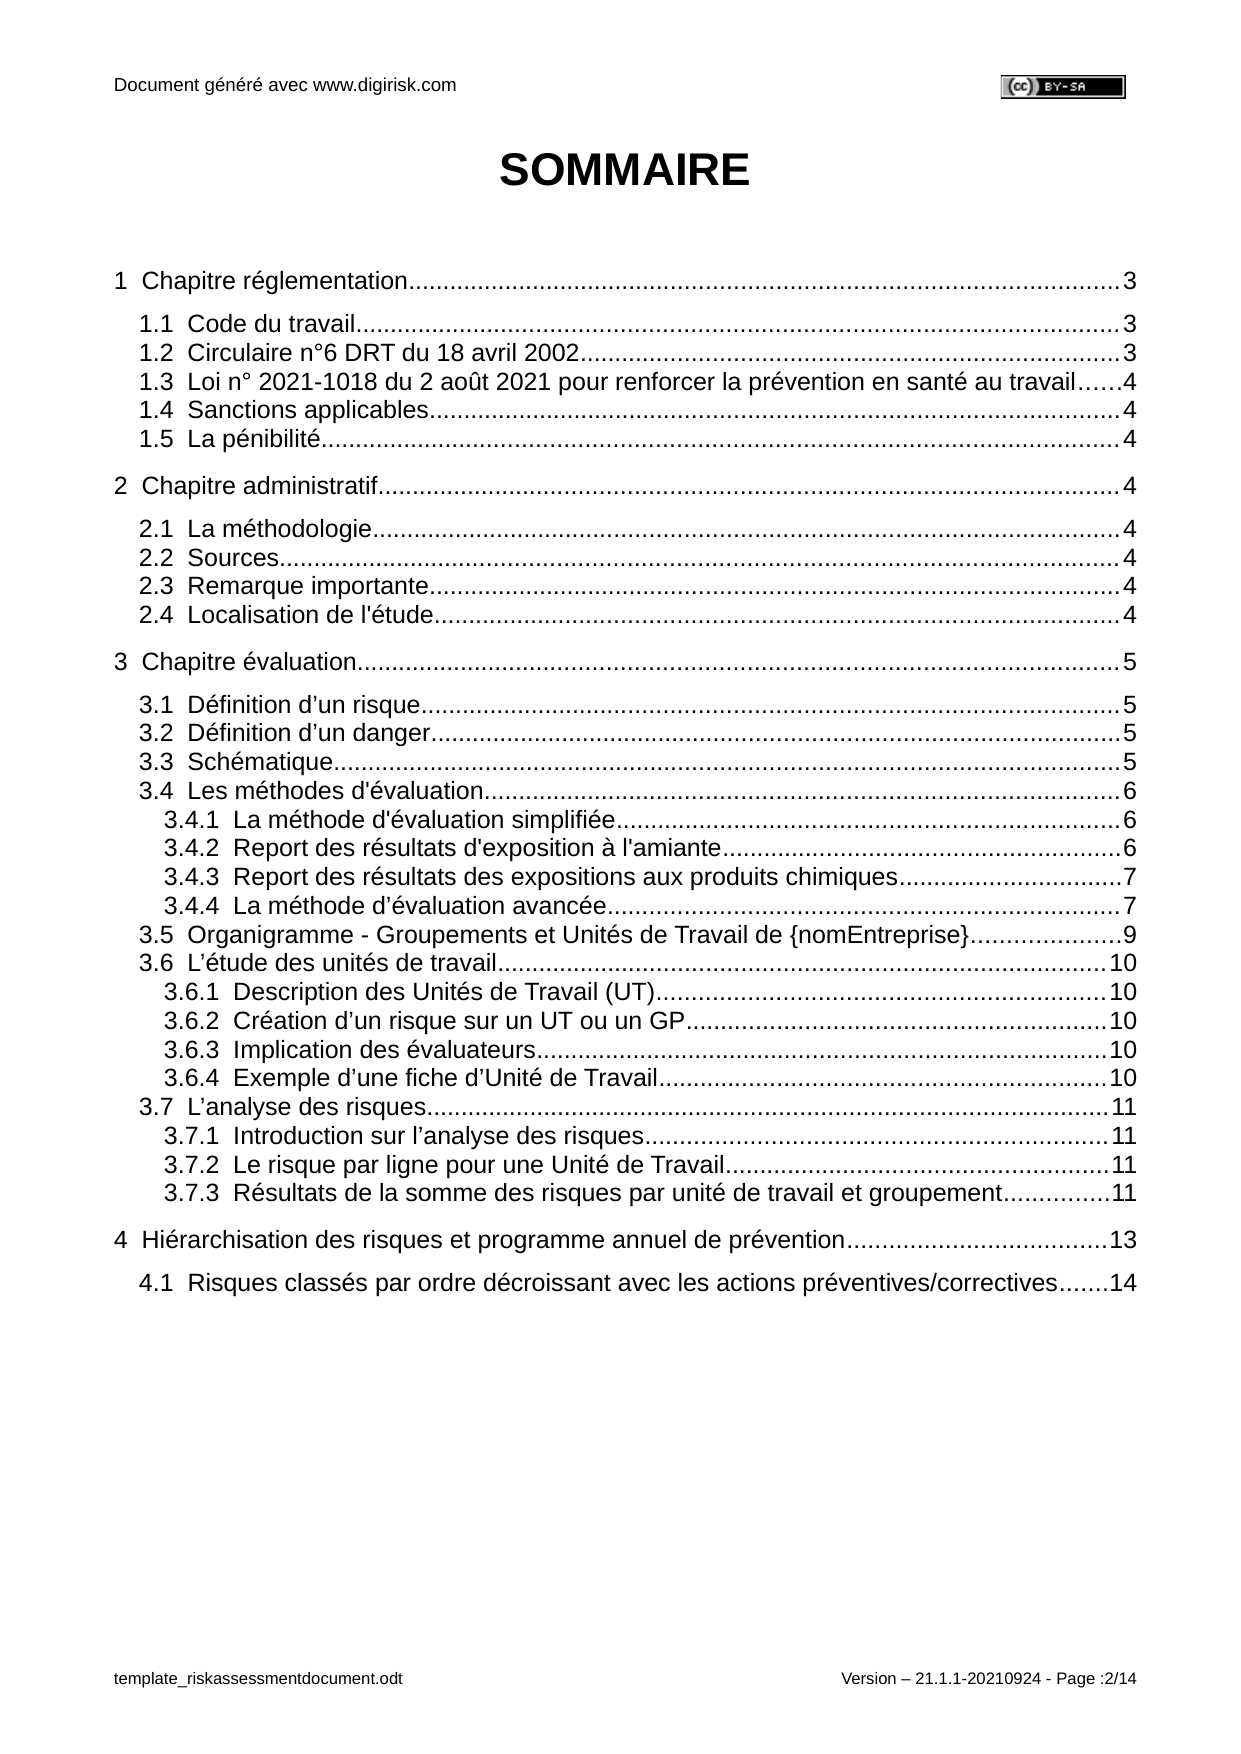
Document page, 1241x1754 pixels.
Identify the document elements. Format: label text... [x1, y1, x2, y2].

text 1.4 Sanctions applicables 4 [139, 395, 1137, 424]
text 1.1 Code du travail 3 [139, 309, 1137, 338]
picture [1000, 75, 1126, 99]
text 3.2 Définition d’un danger 5 [139, 718, 1137, 747]
text 3.1 Définition d’un risque 5 [139, 689, 1137, 718]
text 3.4.4 La méthode d’évaluation avancée 7 [164, 891, 1137, 919]
text 1 Chapitre réglementation 3 [114, 266, 1137, 295]
text 2.3 Remarque importante 4 [139, 571, 1137, 600]
text 3.4.2 Report des résultats d'exposition à l'amiante 6 [164, 833, 1137, 862]
text 2.2 Sources 4 [139, 542, 1137, 571]
text 3.6 L’étude des unités de travail 10 [139, 948, 1137, 977]
text 3.7.1 Introduction sur l’analyse des risques 11 [164, 1121, 1137, 1149]
text 3.6.1 Description des Unités de Travail (UT) 10 [164, 977, 1137, 1006]
text 4.1 Risques classés par ordre décroissant avec les actions préventives/correctives 14 [139, 1268, 1137, 1297]
text 3.6.4 Exemple d’une fiche d’Unité de Travail 10 [164, 1063, 1137, 1092]
text 3.4 Les méthodes d'évaluation 6 [139, 776, 1137, 804]
text 3.7.3 Résultats de la somme des risques par unité de travail et groupement 11 [164, 1178, 1137, 1207]
text SOMMAIRE [114, 143, 1137, 196]
text 2.4 Localisation de l'étude 4 [139, 600, 1137, 629]
text 3.7 L’analyse des risques 11 [139, 1092, 1137, 1121]
text 3.3 Schématique 5 [139, 747, 1137, 776]
text 2 Chapitre administratif 4 [114, 471, 1137, 499]
text 1.5 La pénibilité 4 [139, 424, 1137, 453]
text 3 Chapitre évaluation 5 [114, 646, 1137, 675]
text 3.4.3 Report des résultats des expositions aux produits chimiques 7 [164, 862, 1137, 891]
text 4 Hiérarchisation des risques et programme annuel de prévention 13 [114, 1225, 1137, 1253]
text 3.5 Organigramme - Groupements et Unités de Travail de {nomEntreprise} 9 [139, 919, 1137, 948]
text 3.4.1 La méthode d'évaluation simplifiée 6 [164, 804, 1137, 833]
text 2.1 La méthodologie 4 [139, 514, 1137, 542]
text 1.3 Loi n° 2021-1018 du 2 août 2021 pour renforcer la prévention en santé au travail 4 [139, 367, 1137, 395]
text 3.6.3 Implication des évaluateurs 10 [164, 1034, 1137, 1063]
text 3.6.2 Création d’un risque sur un UT ou un GP 10 [164, 1006, 1137, 1034]
text 1.2 Circulaire n°6 DRT du 18 avril 2002 3 [139, 338, 1137, 367]
text 3.7.2 Le risque par ligne pour une Unité de Travail 11 [164, 1149, 1137, 1178]
